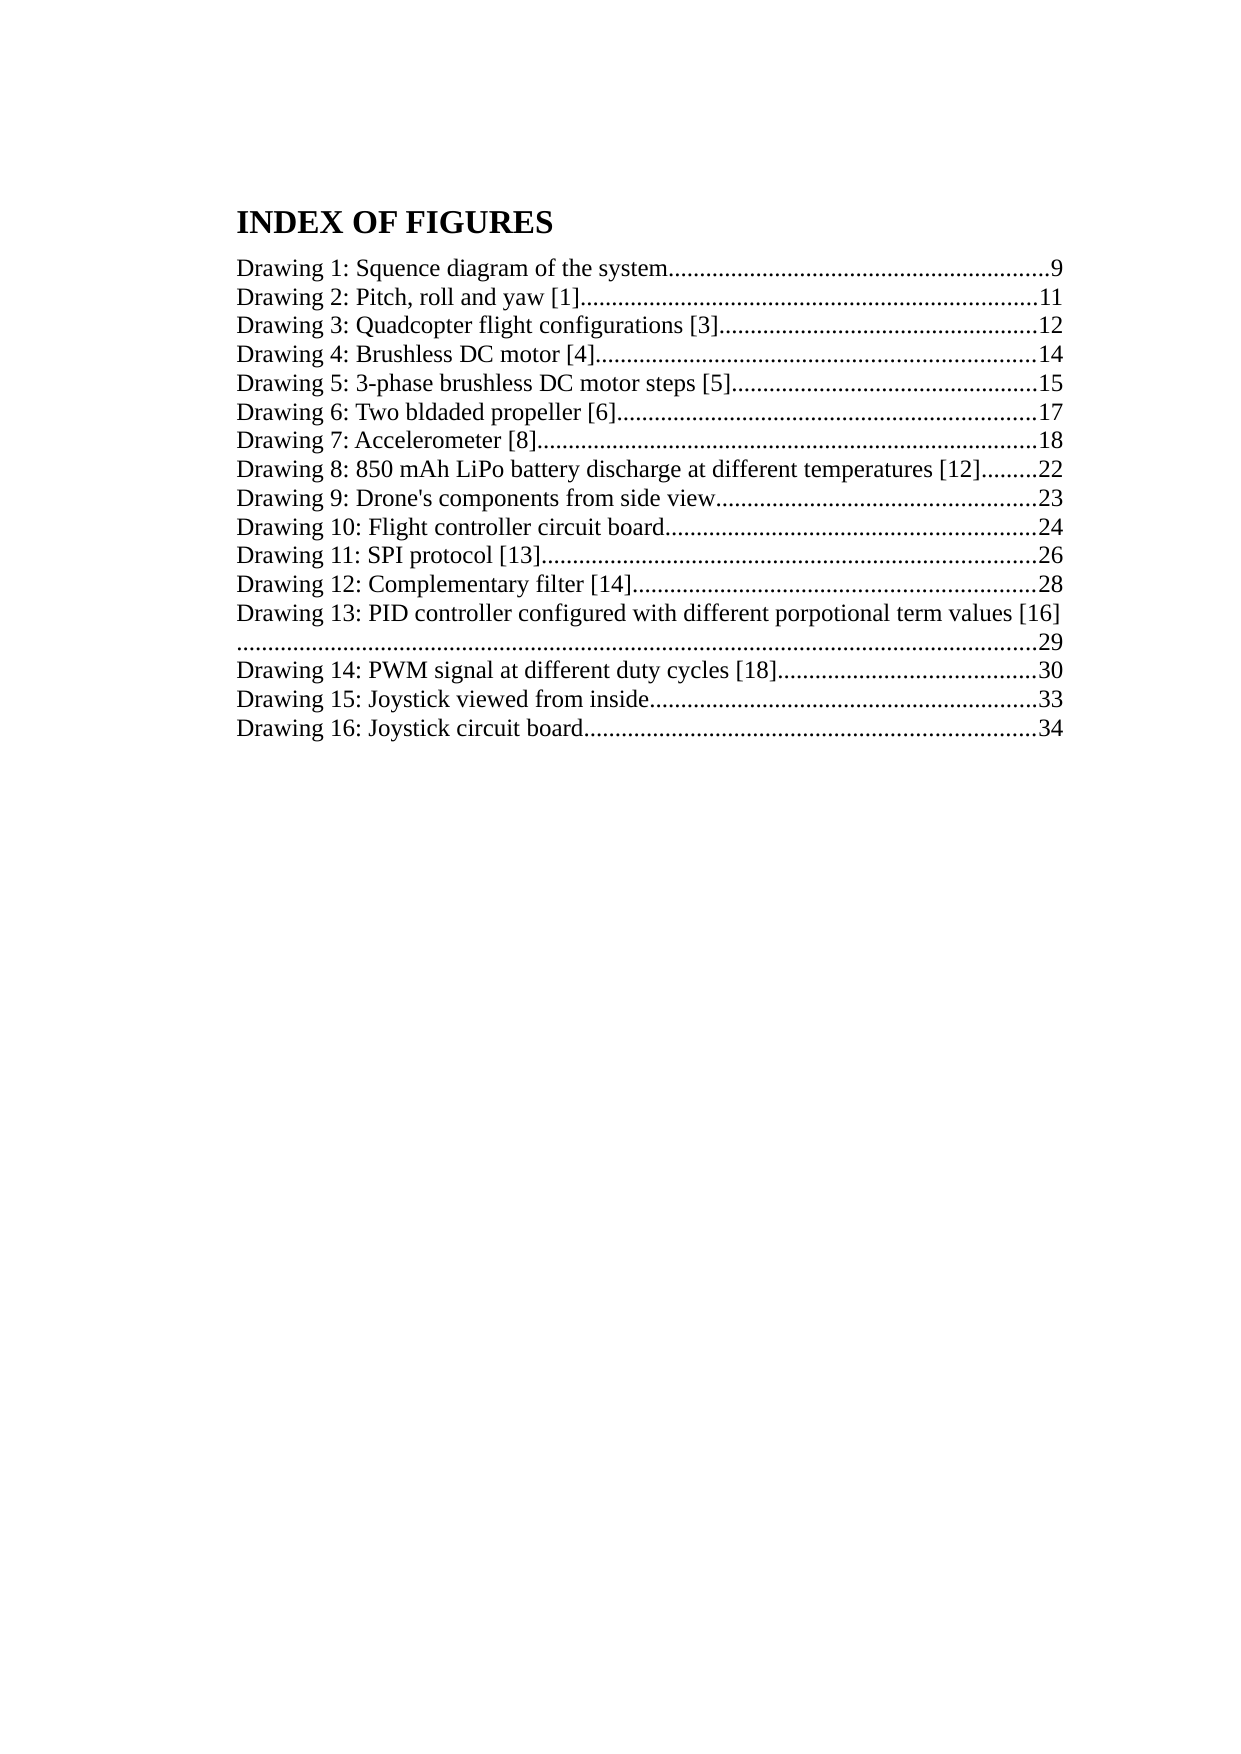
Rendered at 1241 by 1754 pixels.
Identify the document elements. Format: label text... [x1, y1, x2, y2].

text Drawing 16: Joystick circuit board 34 [236, 713, 1063, 742]
subtitle Index of figures [236, 202, 1063, 241]
text Drawing 15: Joystick viewed from inside 33 [236, 684, 1063, 713]
text Drawing 8: 850 mAh LiPo battery discharge at different temperatures [12] 22 [236, 454, 1063, 483]
text Drawing 5: 3-phase brushless DC motor steps [5] 15 [236, 368, 1063, 397]
text Drawing 12: Complementary filter [14] 28 [236, 569, 1063, 598]
text Drawing 9: Drone's components from side view 23 [236, 483, 1063, 512]
text Drawing 6: Two bldaded propeller [6] 17 [236, 397, 1063, 426]
text Drawing 11: SPI protocol [13] 26 [236, 541, 1063, 569]
text Drawing 4: Brushless DC motor [4] 14 [236, 339, 1063, 368]
text Drawing 7: Accelerometer [8] 18 [236, 426, 1063, 454]
text Drawing 10: Flight controller circuit board 24 [236, 512, 1063, 541]
text Drawing 13: PID controller configured with different porpotional term values [16] 29 [236, 598, 1063, 656]
text Drawing 3: Quadcopter flight configurations [3] 12 [236, 311, 1063, 339]
text Drawing 1: Squence diagram of the system 9 [236, 253, 1063, 282]
text Drawing 14: PWM signal at different duty cycles [18] 30 [236, 656, 1063, 684]
text Drawing 2: Pitch, roll and yaw [1] 11 [236, 282, 1063, 311]
